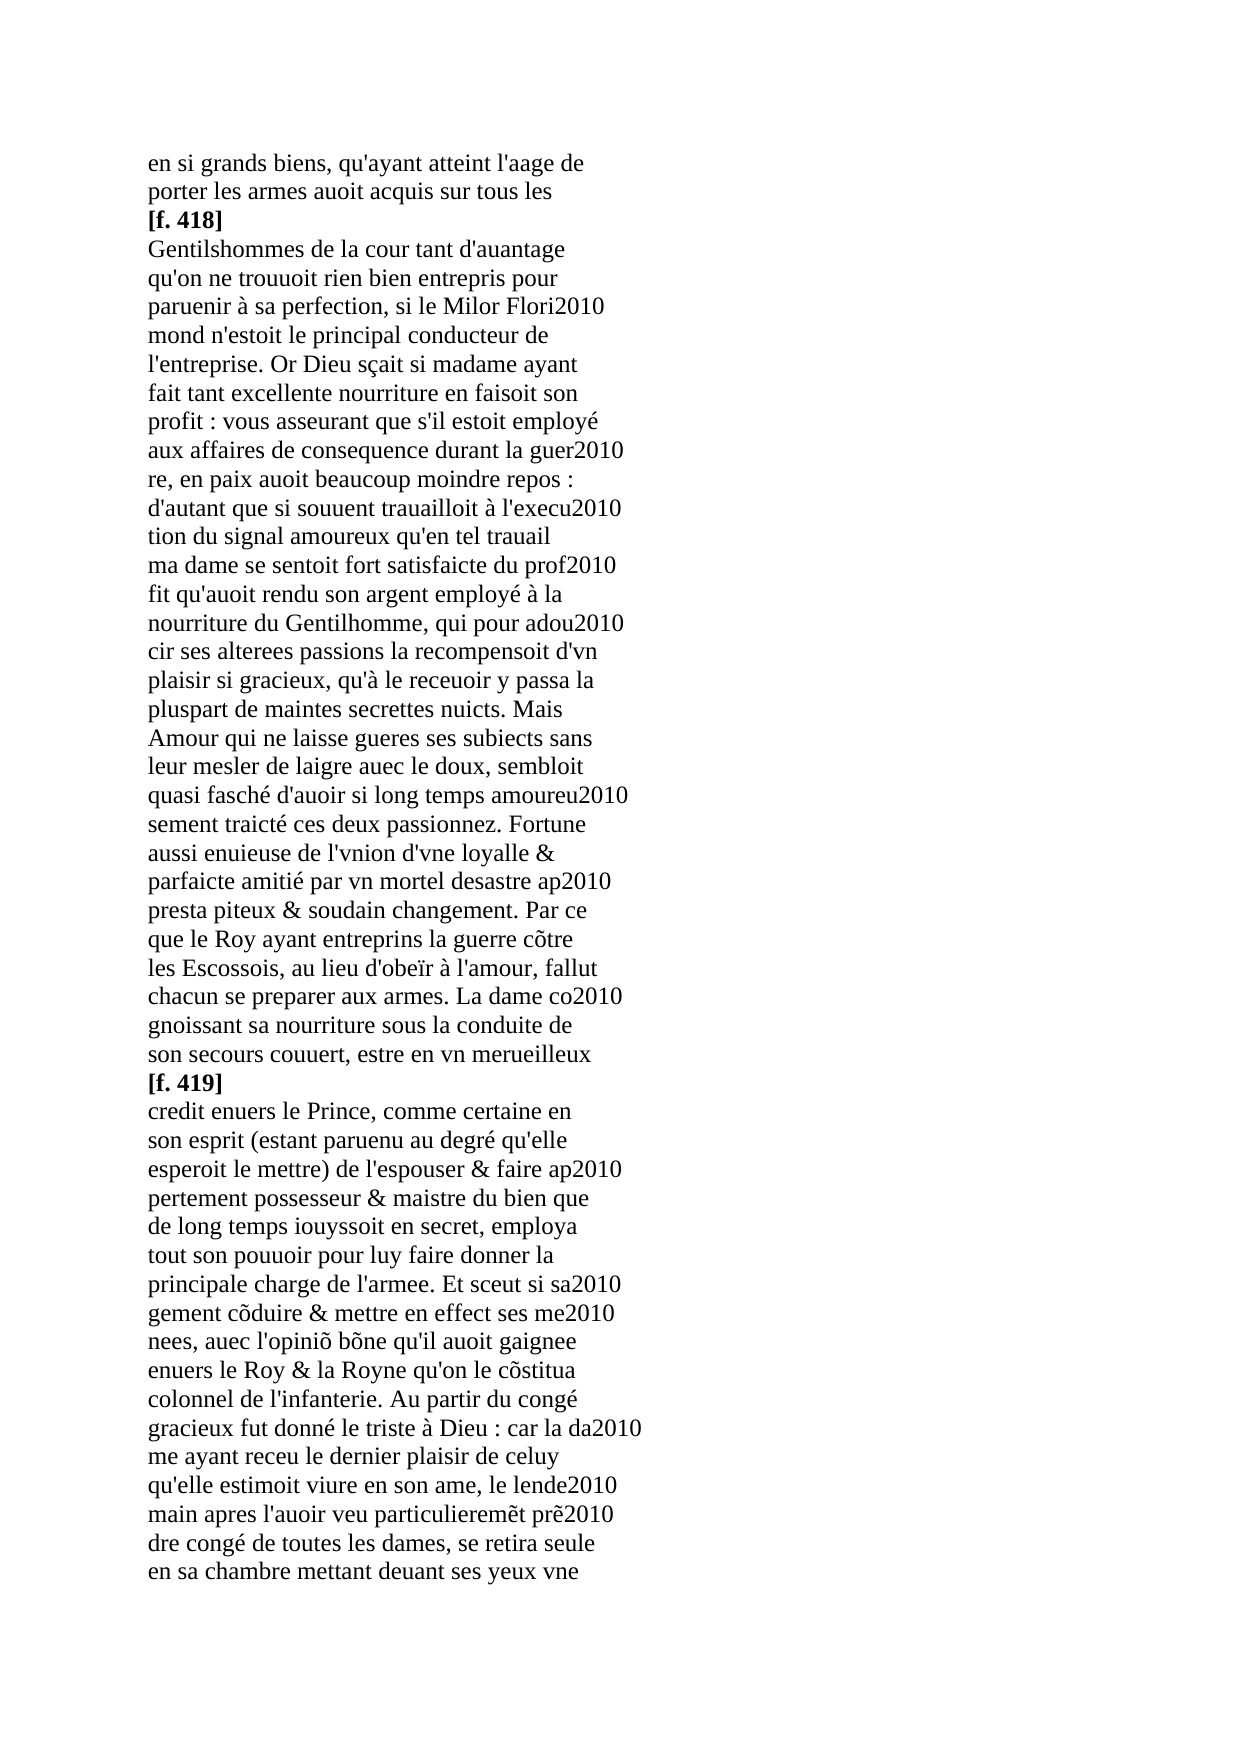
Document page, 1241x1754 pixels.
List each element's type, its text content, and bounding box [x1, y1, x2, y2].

text en si grands biens, qu'ayant atteint l'aage de porter les armes auoit acquis sur tous les [f. 418] Gentilshommes de la cour tant d'auantage qu'on ne trouuoit rien bien entrepris pour paruenir à sa perfection, si le Milor Flori2010 mond n'estoit le principal conducteur de l'entreprise. Or Dieu sçait si madame ayant fait tant excellente nourriture en faisoit son profit : vous asseurant que s'il estoit employé aux affaires de consequence durant la guer2010 re, en paix auoit beaucoup moindre repos : d'autant que si souuent trauailloit à l'execu2010 tion du signal amoureux qu'en tel trauail ma dame se sentoit fort satisfaicte du prof2010 fit qu'auoit rendu son argent employé à la nourriture du Gentilhomme, qui pour adou2010 cir ses alterees passions la recompensoit d'vn plaisir si gracieux, qu'à le receuoir y passa la pluspart de maintes secrettes nuicts. Mais Amour qui ne laisse gueres ses subiects sans leur mesler de laigre auec le doux, sembloit quasi fasché d'auoir si long temps amoureu2010 sement traicté ces deux passionnez. Fortune aussi enuieuse de l'vnion d'vne loyalle & parfaicte amitié par vn mortel desastre ap2010 presta piteux & soudain changement. Par ce que le Roy ayant entreprins la guerre cõtre les Escossois, au lieu d'obeïr à l'amour, fallut chacun se preparer aux armes. La dame co2010 gnoissant sa nourriture sous la conduite de son secours couuert, estre en vn merueilleux [f. 419] credit enuers le Prince, comme certaine en son esprit (estant paruenu au degré qu'elle esperoit le mettre) de l'espouser & faire ap2010 pertement possesseur & maistre du bien que de long temps iouyssoit en secret, employa tout son pouuoir pour luy faire donner la principale charge de l'armee. Et sceut si sa2010 gement cõduire & mettre en effect ses me2010 nees, auec l'opiniõ bõne qu'il auoit gaignee enuers le Roy & la Royne qu'on le cõstitua colonnel de l'infanterie. Au partir du congé gracieux fut donné le triste à Dieu : car la da2010 me ayant receu le dernier plaisir de celuy qu'elle estimoit viure en son ame, le lende2010 main apres l'auoir veu particulieremẽt prẽ2010 dre congé de toutes les dames, se retira seule en sa chambre mettant deuant ses yeux vne [148, 148, 1093, 1585]
